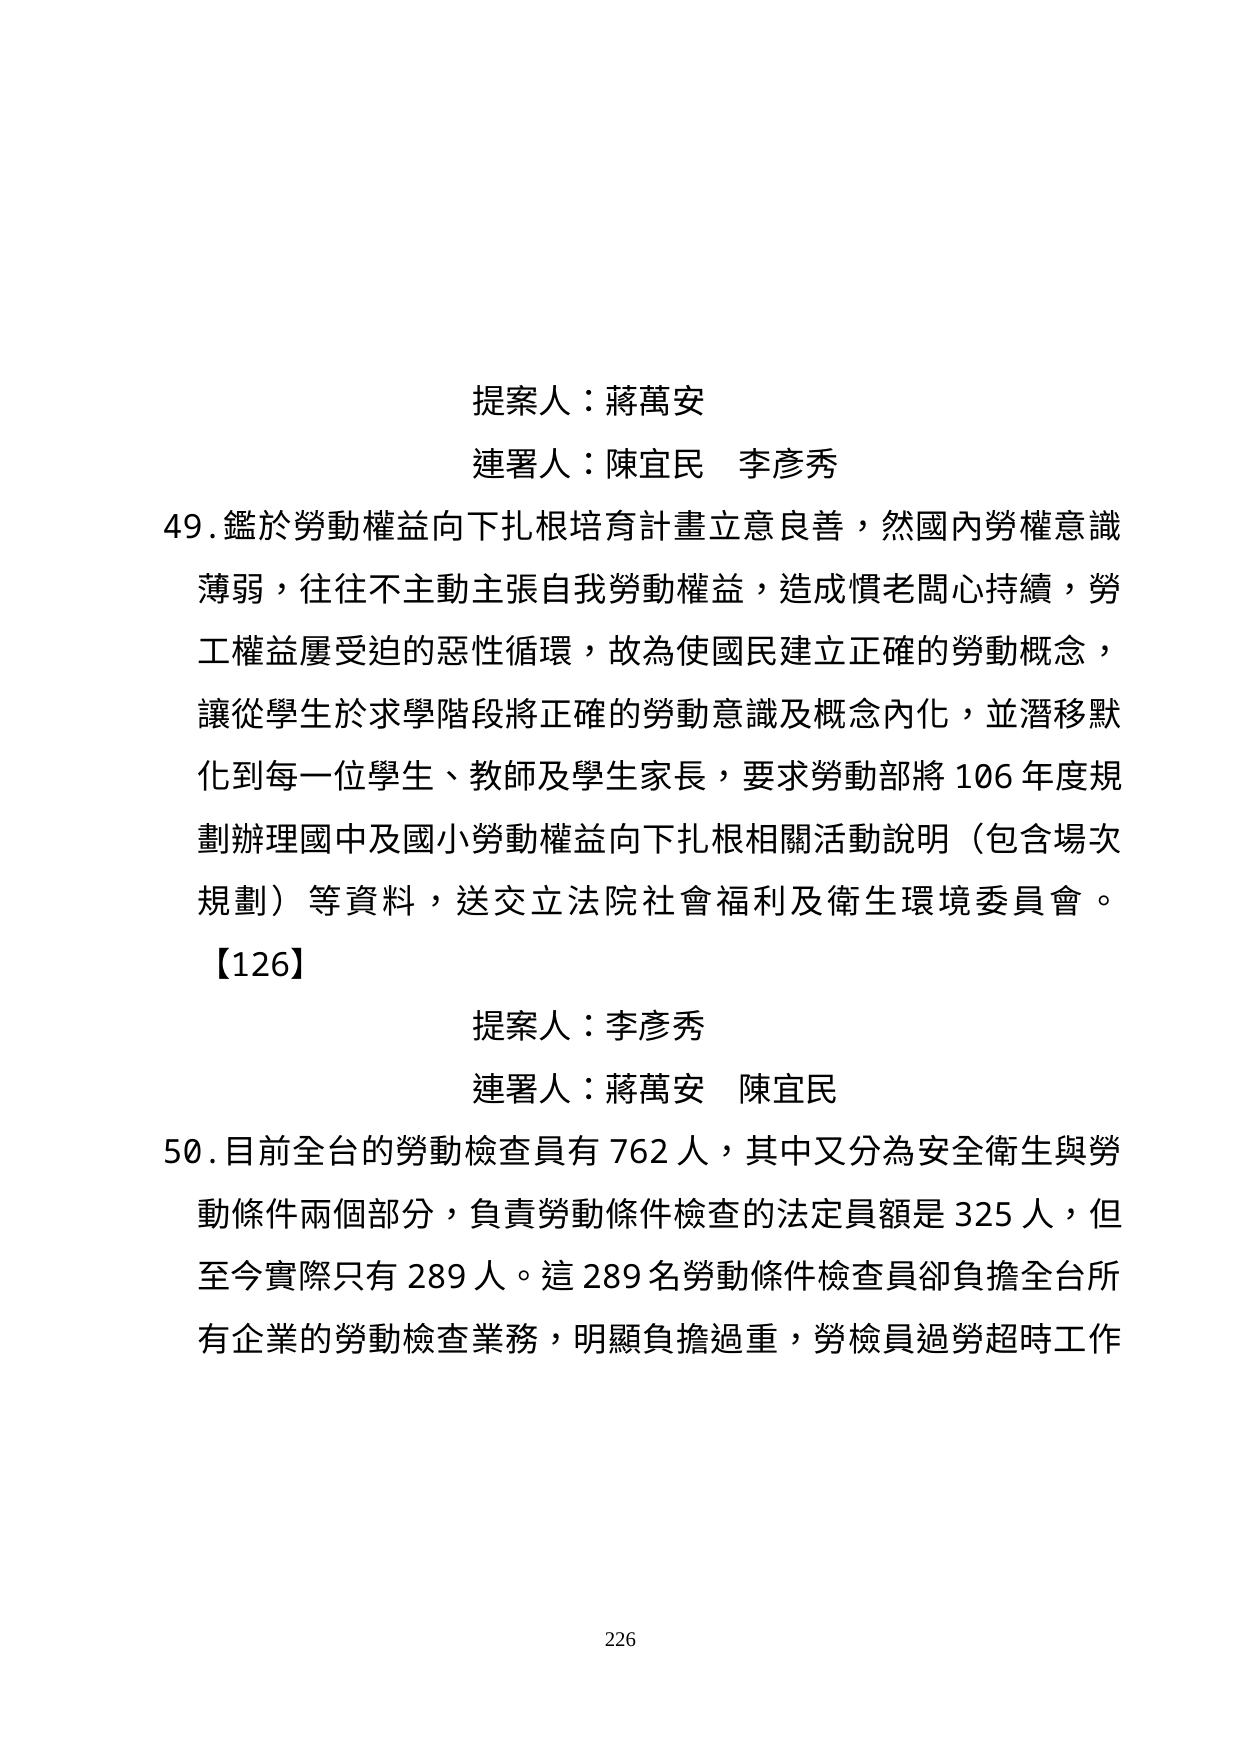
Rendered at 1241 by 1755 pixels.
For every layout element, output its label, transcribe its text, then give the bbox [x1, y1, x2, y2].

text 提案人：蔣萬安 [197, 358, 1122, 420]
text 連署人：陳宜民 李彥秀 [197, 420, 1122, 483]
text 49.鑑於勞動權益向下扎根培育計畫立意良善，然國內勞權意識薄弱，往往不主動主張自我勞動權益，造成慣老闆心持續，勞工權益屢受迫的惡性循環，故為使國民建立正確的勞動概念，讓從學生於求學階段將正確的勞動意識及概念內化，並潛移默化到每一位學生、教師及學生家長，要求勞動部將106年度規劃辦理國中及國小勞動權益向下扎根相關活動說明（包含場次規劃）等資料，送交立法院社會福利及衛生環境委員會。【126】 [162, 483, 1122, 983]
text 提案人：李彥秀 [197, 983, 1122, 1045]
text 連署人：蔣萬安 陳宜民 [197, 1045, 1122, 1108]
text 50.目前全台的勞動檢查員有762人，其中又分為安全衛生與勞動條件兩個部分，負責勞動條件檢查的法定員額是325人，但至今實際只有289人。這289名勞動條件檢查員卻負擔全台所有企業的勞動檢查業務，明顯負擔過重，勞檢員過勞超時工作 [162, 1108, 1122, 1358]
